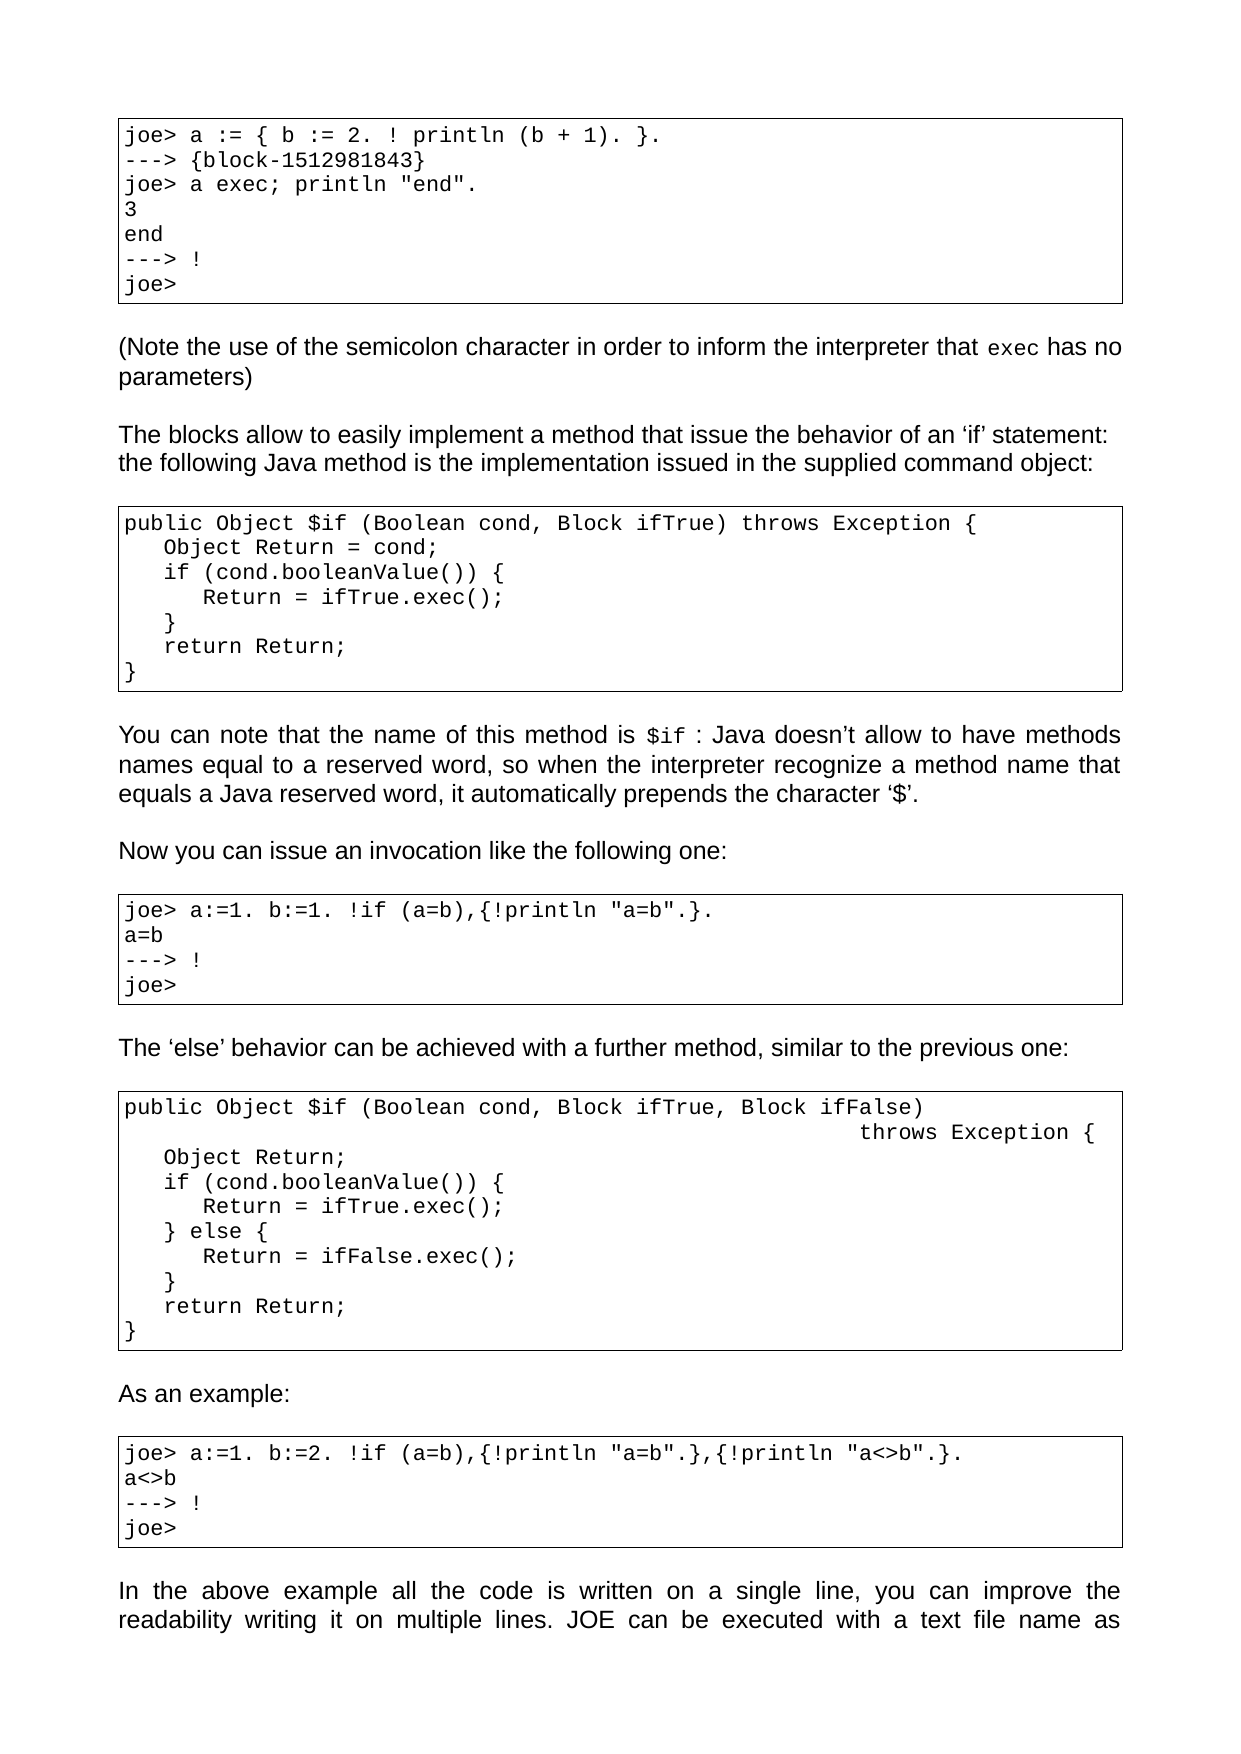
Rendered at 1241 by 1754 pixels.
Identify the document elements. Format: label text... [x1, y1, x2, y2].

text In the above example all the code is written on a single line, you can improve the readability writing it on multiple lines. JOE can be executed with a text file name as [118, 1576, 1122, 1633]
text You can note that the name of this method is $if : Java doesn’t allow to have methods names equal to a reserved word, so when the interpreter recognize a method name that equals a Java reserved word, it automatically prepends the character ‘$’. [118, 720, 1122, 807]
text The ‘else’ behavior can be achieved with a further method, similar to the previous one: [118, 1033, 1122, 1062]
table_header public Object $if (Boolean cond, Block ifTrue) throws Exception { Object Return = cond; if (cond.booleanValue()) { Return = ifTrue.exec(); } return Return; } [119, 507, 1122, 691]
text Now you can issue an invocation like the following one: [118, 836, 1122, 865]
table_header public Object $if (Boolean cond, Block ifTrue, Block ifFalse) throws Exception { Object Return; if (cond.booleanValue()) { Return = ifTrue.exec(); } else { Return = ifFalse.exec(); } return Return; } [119, 1092, 1122, 1350]
table_header joe> a := { b := 2. ! println (b + 1). }. ---> {block-1512981843} joe> a exec; println "end". 3 end ---> ! joe> [119, 119, 1122, 303]
table_header joe> a:=1. b:=1. !if (a=b),{!println "a=b".}. a=b ---> ! joe> [119, 895, 1122, 1004]
text the following Java method is the implementation issued in the supplied command object: [118, 448, 1122, 477]
text (Note the use of the semicolon character in order to inform the interpreter that exec has no parameters) [118, 332, 1122, 391]
text The blocks allow to easily implement a method that issue the behavior of an ‘if’ statement: [118, 419, 1122, 448]
text As an example: [118, 1379, 1122, 1408]
table_header joe> a:=1. b:=2. !if (a=b),{!println "a=b".},{!println "a<>b".}. a<>b ---> ! joe> [119, 1437, 1122, 1547]
